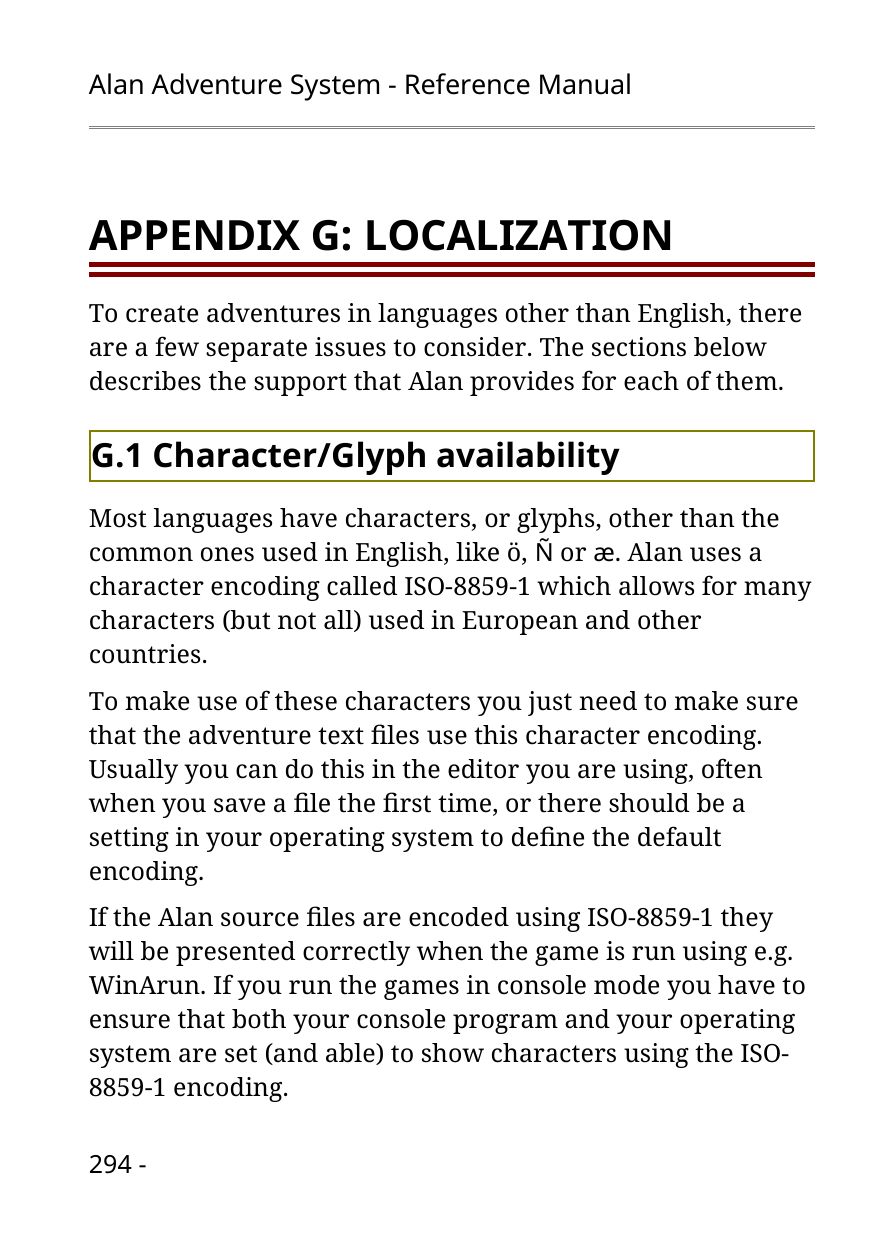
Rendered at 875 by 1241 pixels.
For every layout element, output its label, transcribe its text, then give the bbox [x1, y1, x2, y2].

text If the Alan source files are encoded using ISO-8859-1 they will be presented correctly when the game is run using e.g. WinArun. If you run the games in console mode you have to ensure that both your console program and your operating system are set (and able) to show characters using the ISO-8859-1 encoding. [88, 900, 815, 1104]
text To make use of these characters you just need to make sure that the adventure text files use this character encoding. Usually you can do this in the editor you are using, often when you save a file the first time, or there should be a setting in your operating system to define the default encoding. [88, 684, 815, 887]
subtitle Localization [88, 205, 815, 277]
subtitle Character/Glyph availability [91, 432, 813, 480]
text To create adventures in languages other than English, there are a few separate issues to consider. The sections below describes the support that Alan provides for each of them. [88, 296, 815, 398]
text Most languages have characters, or glyphs, other than the common ones used in English, like ö, Ñ or æ. Alan uses a character encoding called ISO-8859-1 which allows for many characters (but not all) used in European and other countries. [88, 501, 815, 671]
